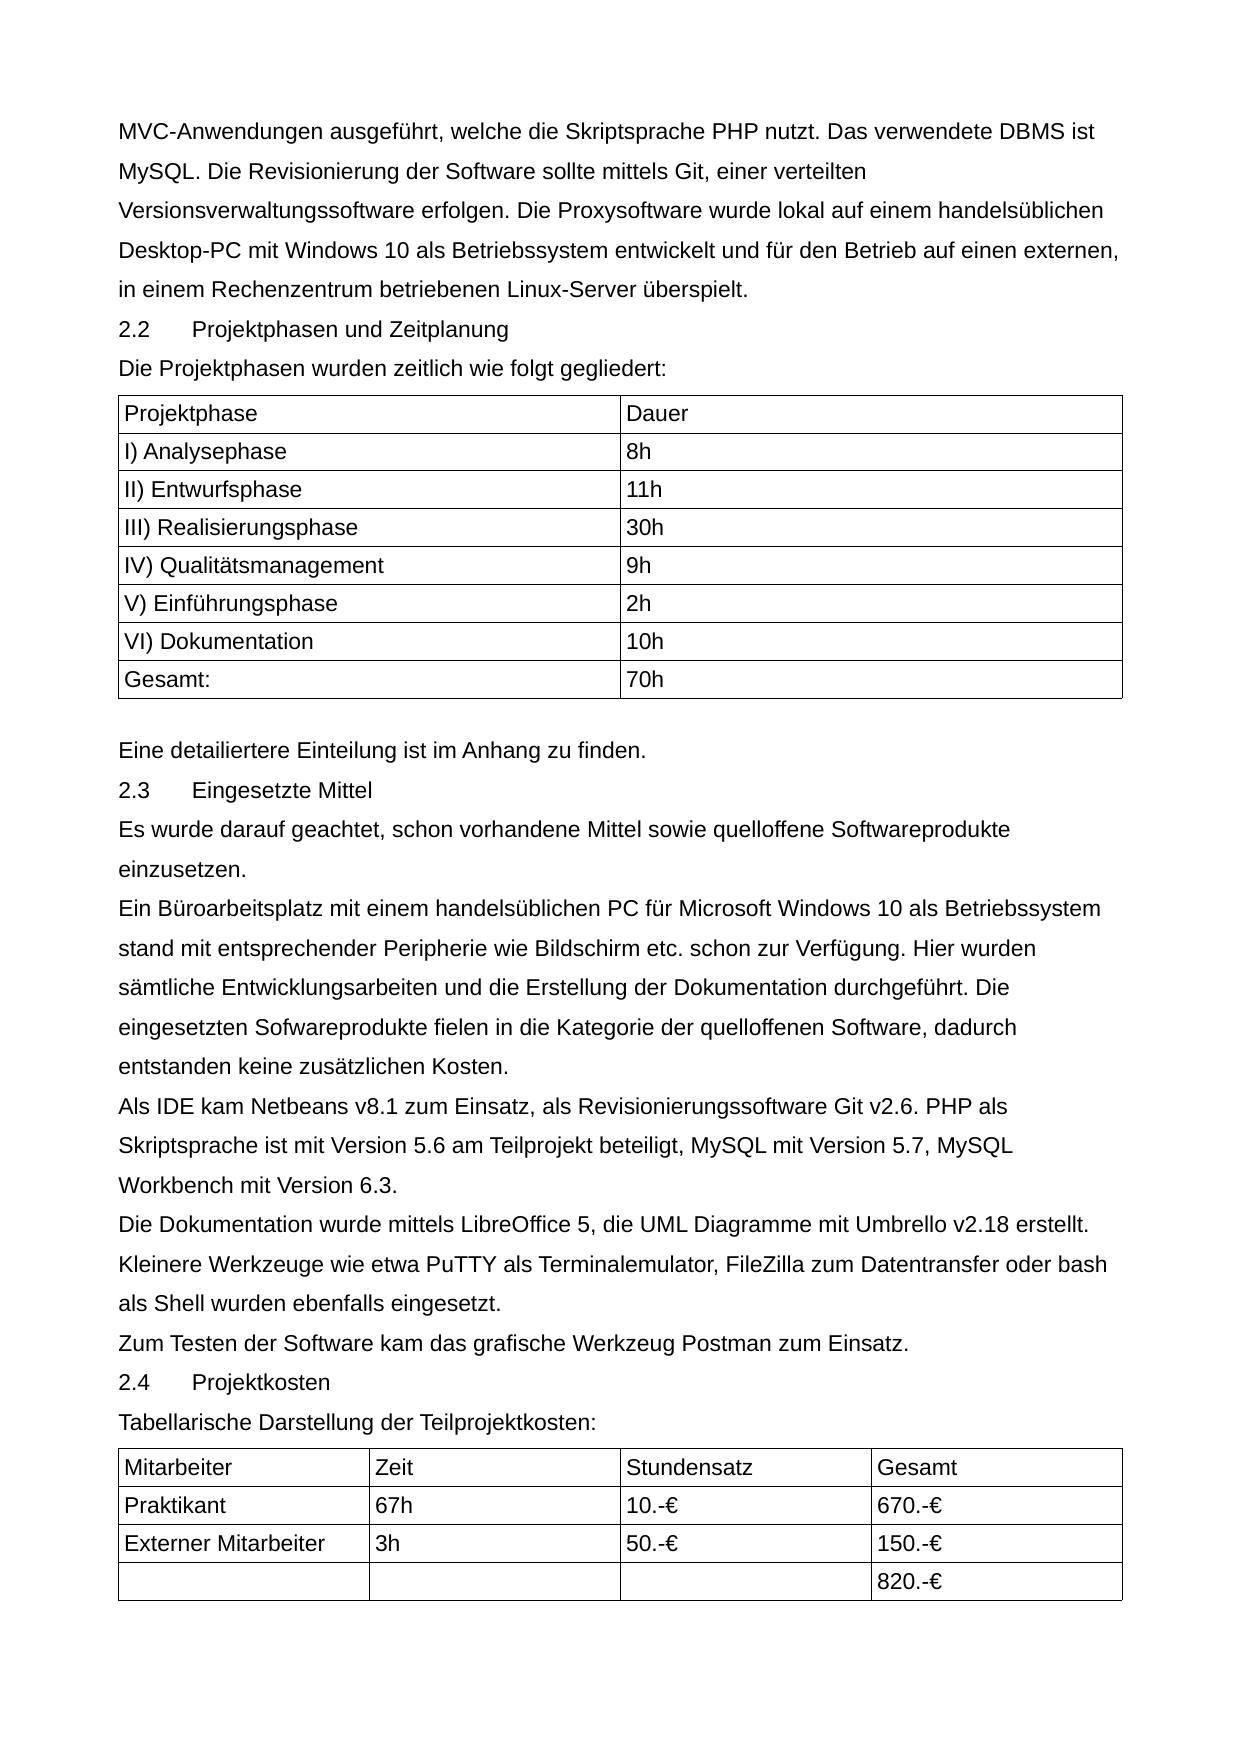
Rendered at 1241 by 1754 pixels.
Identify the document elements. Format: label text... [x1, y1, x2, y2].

text 2.3 Eingesetzte Mittel [118, 777, 1122, 803]
text Als IDE kam Netbeans v8.1 zum Einsatz, als Revisionierungssoftware Git v2.6. PHP als Skriptsprache ist mit Version 5.6 am Teilprojekt beteiligt, MySQL mit Version 5.7, MySQL Workbench mit Version 6.3. [118, 1093, 1122, 1198]
text Ein Büroarbeitsplatz mit einem handelsüblichen PC für Microsoft Windows 10 als Betriebssystem stand mit entsprechender Peripherie wie Bildschirm etc. schon zur Verfügung. Hier wurden sämtliche Entwicklungsarbeiten und die Erstellung der Dokumentation durchgeführt. Die eingesetzten Sofwareprodukte fielen in die Kategorie der quelloffenen Software, dadurch entstanden keine zusätzlichen Kosten. [118, 895, 1122, 1079]
table_cell IV) Qualitätsmanagement [119, 547, 620, 584]
table_header Mitarbeiter [119, 1449, 369, 1486]
table_cell 9h [621, 547, 1122, 584]
table_cell 10.-€ [621, 1487, 871, 1524]
text MVC-Anwendungen ausgeführt, welche die Skriptsprache PHP nutzt. Das verwendete DBMS ist MySQL. Die Revisionierung der Software sollte mittels Git, einer verteilten Versionsverwaltungssoftware erfolgen. Die Proxysoftware wurde lokal auf einem handelsüblichen Desktop-PC mit Windows 10 als Betriebssystem entwickelt und für den Betrieb auf einen externen, in einem Rechenzentrum betriebenen Linux-Server überspielt. [118, 118, 1122, 302]
table_cell 150.-€ [872, 1525, 1122, 1562]
table_header Gesamt [872, 1449, 1122, 1486]
table_cell 8h [621, 434, 1122, 470]
text 2.4 Projektkosten [118, 1369, 1122, 1395]
text Zum Testen der Software kam das grafische Werkzeug Postman zum Einsatz. [118, 1329, 1122, 1356]
table_cell I) Analysephase [119, 434, 620, 470]
table_cell VI) Dokumentation [119, 623, 620, 660]
table_cell [621, 1563, 871, 1600]
table_cell 3h [370, 1525, 620, 1562]
table_cell 67h [370, 1487, 620, 1524]
table_cell 820.-€ [872, 1563, 1122, 1600]
text Die Projektphasen wurden zeitlich wie folgt gegliedert: [118, 355, 1122, 381]
table_cell 2h [621, 585, 1122, 622]
table_cell 10h [621, 623, 1122, 660]
text Eine detailiertere Einteilung ist im Anhang zu finden. [118, 737, 1122, 764]
text Es wurde darauf geachtet, schon vorhandene Mittel sowie quelloffene Softwareprodukte einzusetzen. [118, 816, 1122, 882]
table_cell II) Entwurfsphase [119, 471, 620, 508]
table_cell III) Realisierungsphase [119, 509, 620, 546]
table_cell Externer Mitarbeiter [119, 1525, 369, 1562]
text Die Dokumentation wurde mittels LibreOffice 5, die UML Diagramme mit Umbrello v2.18 erstellt. [118, 1211, 1122, 1237]
text Kleinere Werkzeuge wie etwa PuTTY als Terminalemulator, FileZilla zum Datentransfer oder bash als Shell wurden ebenfalls eingesetzt. [118, 1251, 1122, 1316]
table_cell V) Einführungsphase [119, 585, 620, 622]
table_cell 50.-€ [621, 1525, 871, 1562]
table_cell 670.-€ [872, 1487, 1122, 1524]
text Tabellarische Darstellung der Teilprojektkosten: [118, 1408, 1122, 1435]
table_header Projektphase [119, 396, 620, 432]
table_header Dauer [621, 396, 1122, 432]
text 2.2 Projektphasen und Zeitplanung [118, 316, 1122, 342]
table_cell 70h [621, 661, 1122, 698]
table_cell Gesamt: [119, 661, 620, 698]
table_cell [370, 1563, 620, 1600]
table_cell [119, 1563, 369, 1600]
table_cell 11h [621, 471, 1122, 508]
table_header Zeit [370, 1449, 620, 1486]
table_cell 30h [621, 509, 1122, 546]
table_header Stundensatz [621, 1449, 871, 1486]
table_cell Praktikant [119, 1487, 369, 1524]
